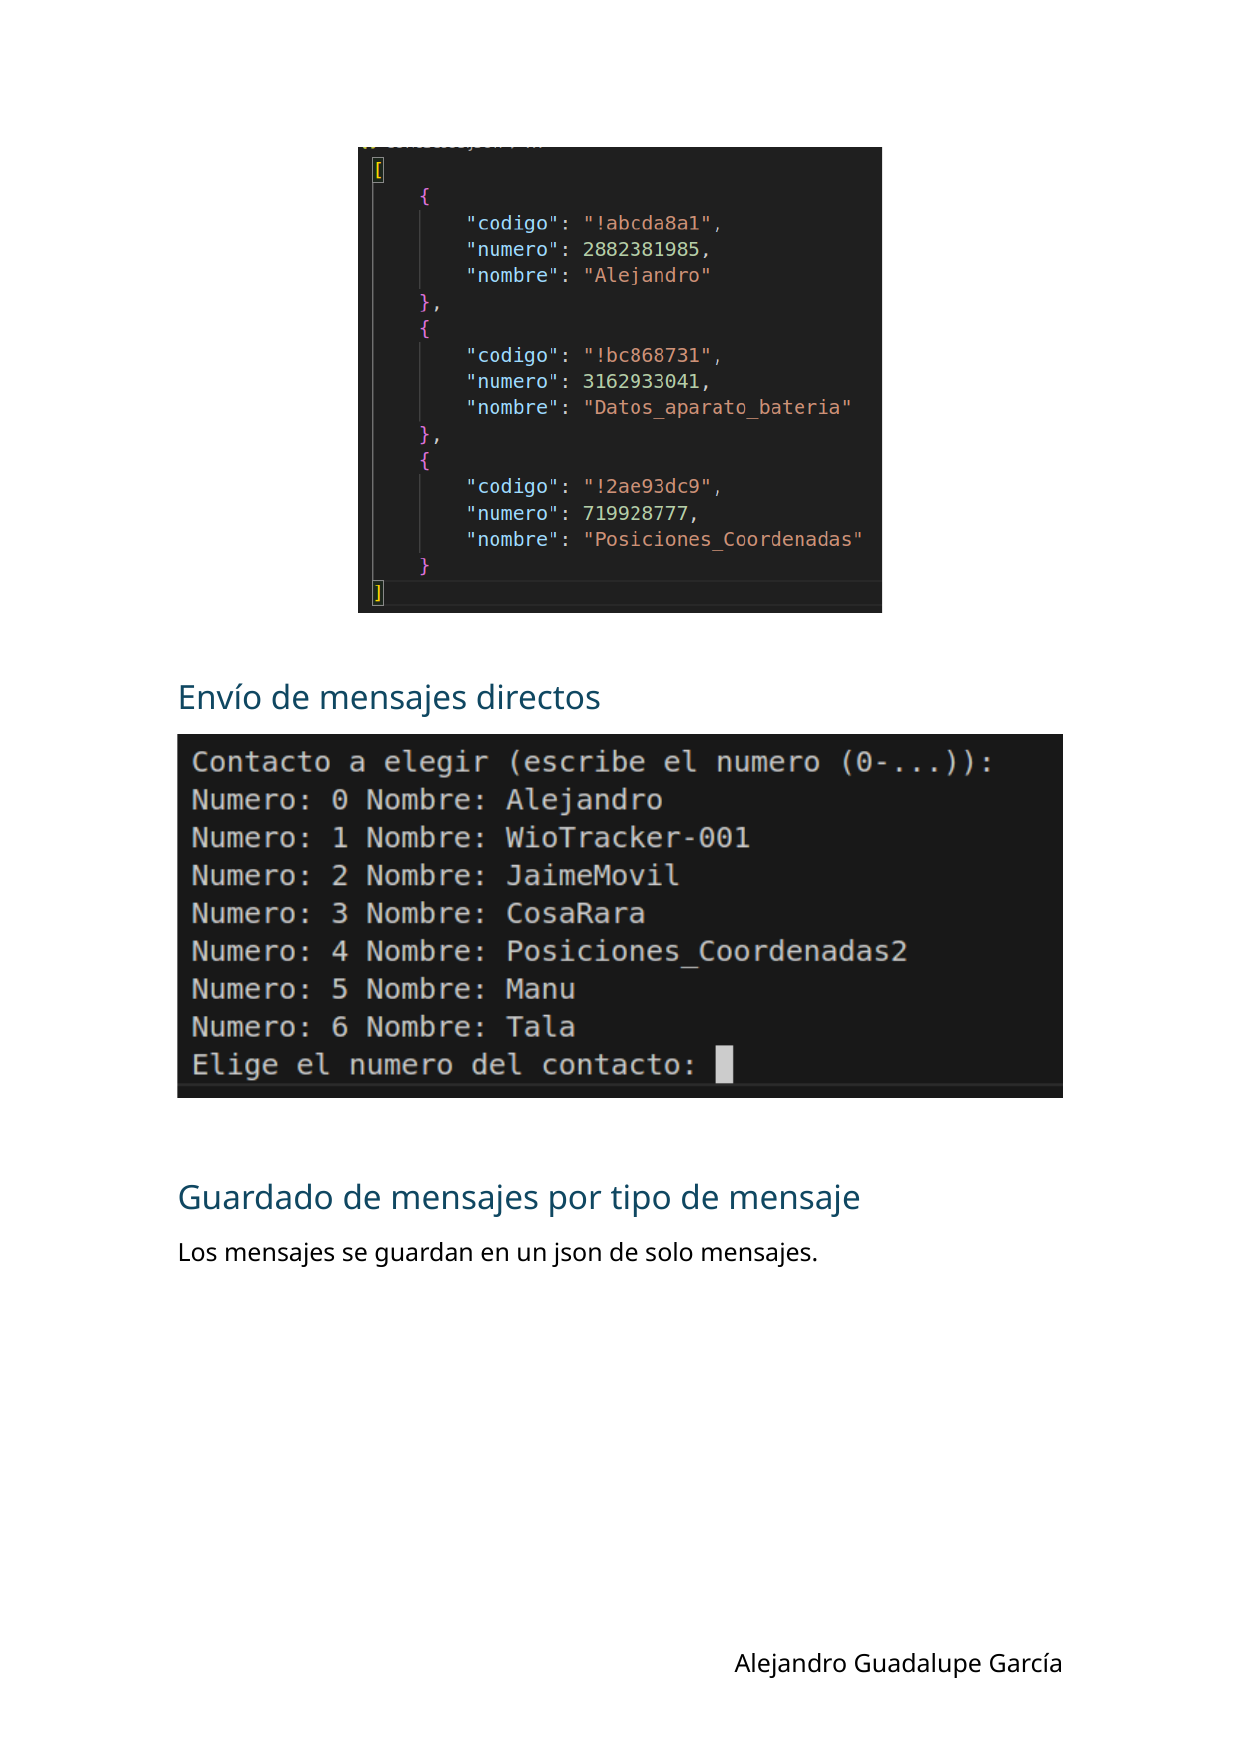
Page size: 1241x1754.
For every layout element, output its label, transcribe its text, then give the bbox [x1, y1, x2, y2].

picture [177, 734, 1063, 1098]
picture [358, 147, 883, 613]
subtitle Envío de mensajes directos [177, 674, 1063, 719]
text Los mensajes se guardan en un json de solo mensajes. [177, 1234, 1063, 1268]
subtitle Guardado de mensajes por tipo de mensaje [177, 1174, 1063, 1219]
